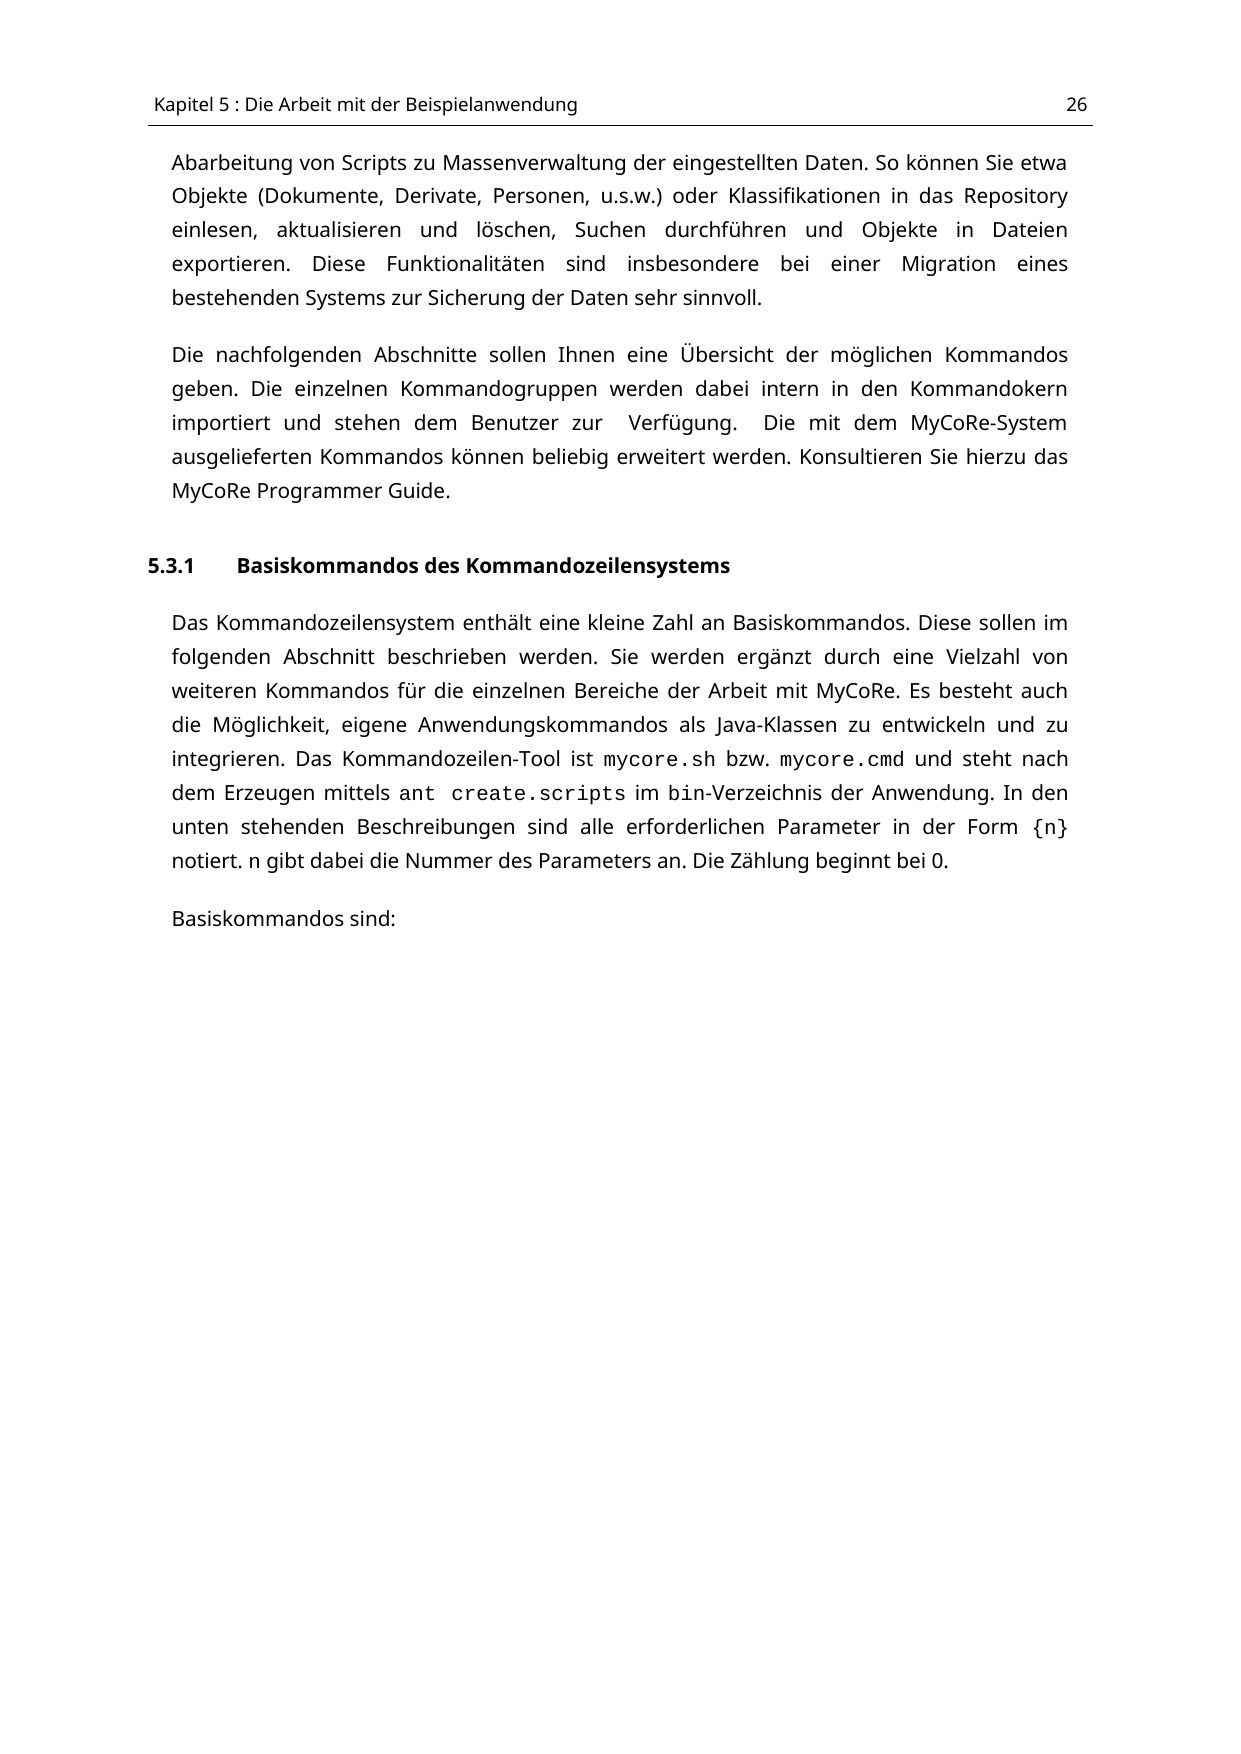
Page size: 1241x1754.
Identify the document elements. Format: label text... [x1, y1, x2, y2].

text Die nachfolgenden Abschnitte sollen Ihnen eine Übersicht der möglichen Kommandos geben. Die einzelnen Kommandogruppen werden dabei intern in den Kommandokern importiert und stehen dem Benutzer zur Verfügung. Die mit dem MyCoRe-System ausgelieferten Kommandos können beliebig erweitert werden. Konsultieren Sie hierzu das MyCoRe Programmer Guide. [171, 340, 1069, 504]
text Basiskommandos sind: [171, 904, 1069, 932]
subtitle Basiskommandos des Kommandozeilensystems [148, 551, 1092, 579]
text Abarbeitung von Scripts zu Massenverwaltung der eingestellten Daten. So können Sie etwa Objekte (Dokumente, Derivate, Personen, u.s.w.) oder Klassifikationen in das Repository einlesen, aktualisieren und löschen, Suchen durchführen und Objekte in Dateien exportieren. Diese Funktionalitäten sind insbesondere bei einer Migration eines bestehenden Systems zur Sicherung der Daten sehr sinnvoll. [171, 148, 1069, 311]
text Das Kommandozeilensystem enthält eine kleine Zahl an Basiskommandos. Diese sollen im folgenden Abschnitt beschrieben werden. Sie werden ergänzt durch eine Vielzahl von weiteren Kommandos für die einzelnen Bereiche der Arbeit mit MyCoRe. Es besteht auch die Möglichkeit, eigene Anwendungskommandos als Java-Klassen zu entwickeln und zu integrieren. Das Kommandozeilen-Tool ist mycore.sh bzw. mycore.cmd und steht nach dem Erzeugen mittels ant create.scripts im bin-Verzeichnis der Anwendung. In den unten stehenden Beschreibungen sind alle erforderlichen Parameter in der Form {n} notiert. n gibt dabei die Nummer des Parameters an. Die Zählung beginnt bei 0. [171, 608, 1069, 875]
